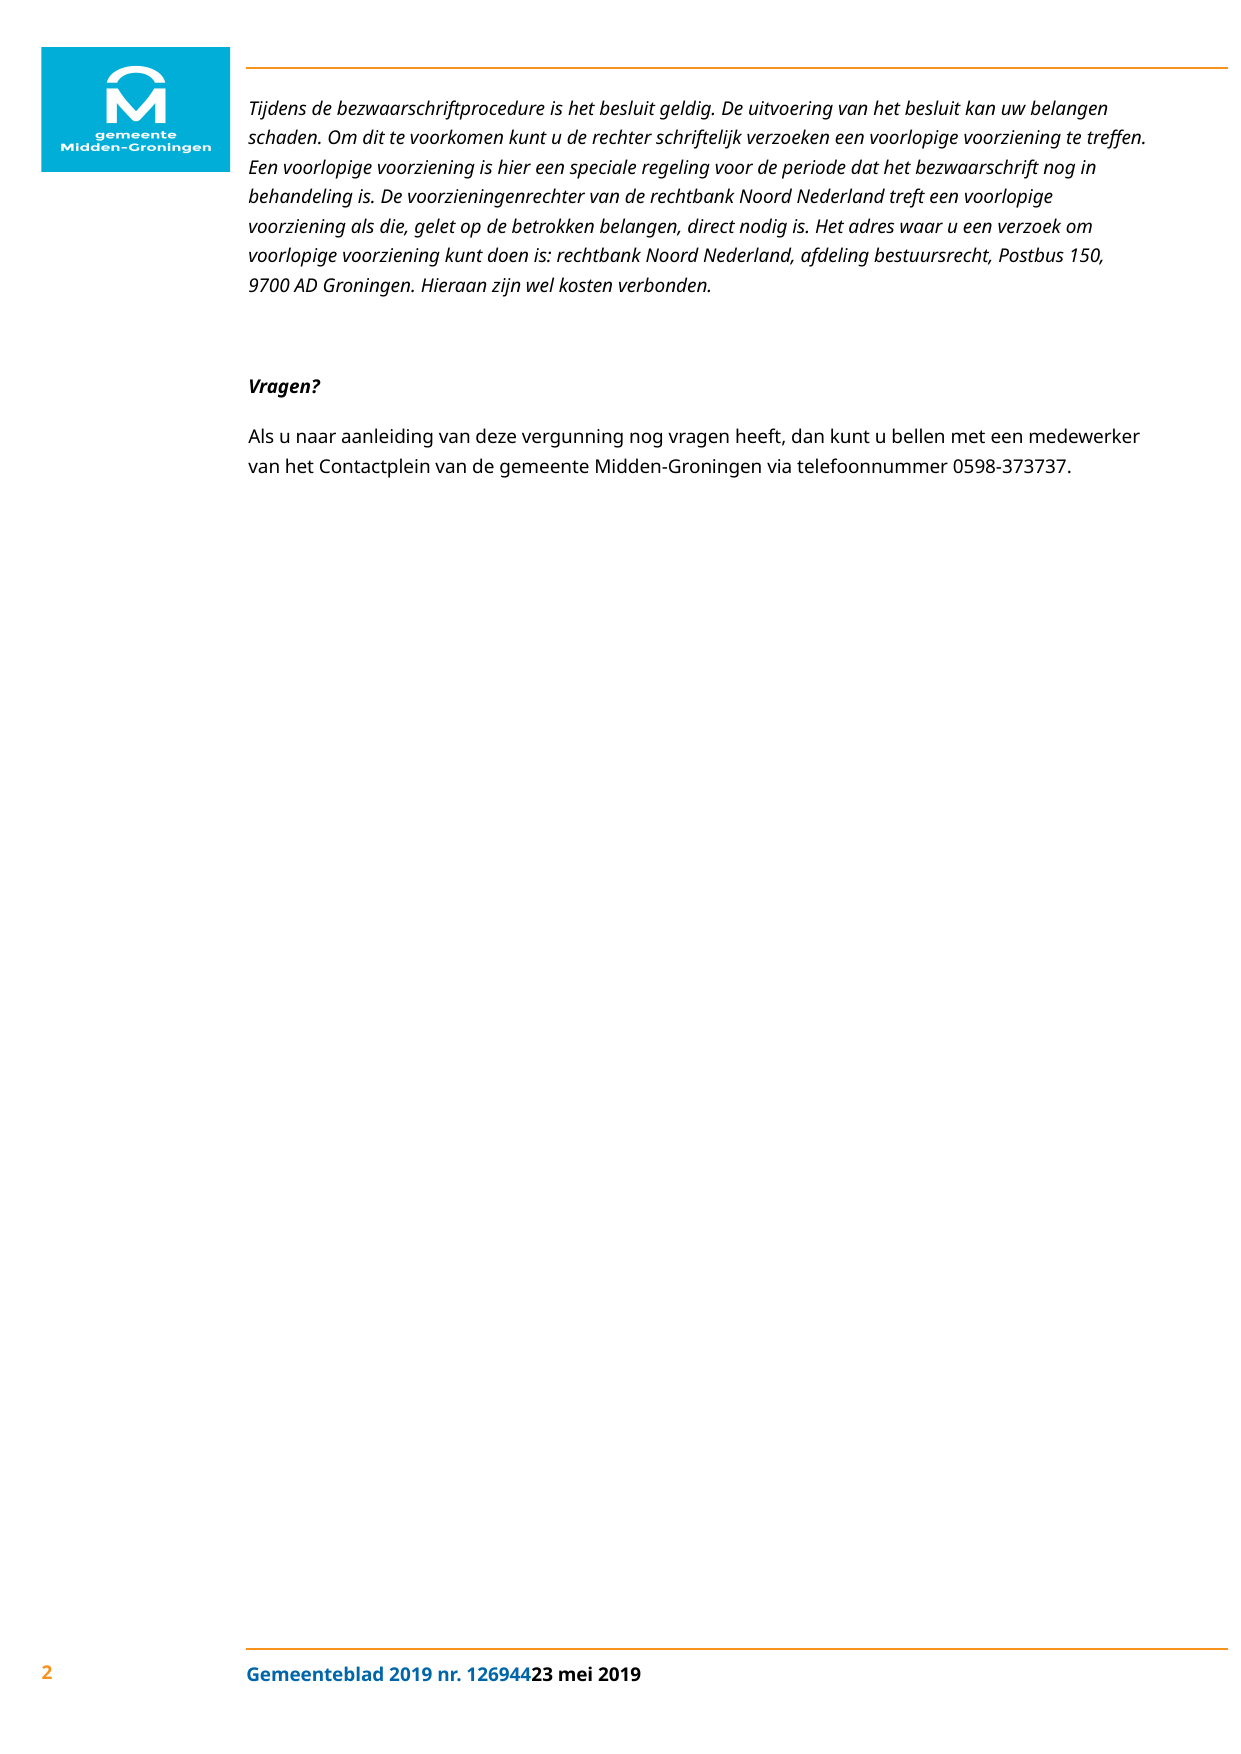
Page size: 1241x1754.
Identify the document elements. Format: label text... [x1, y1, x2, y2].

text Vragen? [248, 373, 1152, 399]
picture [184, 146, 190, 153]
picture [108, 66, 164, 82]
picture [107, 89, 165, 122]
text Tijdens de bezwaarschriftprocedure is het besluit geldig. De uitvoering van het besluit kan uw belangen schaden. Om dit te voorkomen kunt u de rechter schriftelijk verzoeken een voorlopige voorziening te treffen. Een voorlopige voorziening is hier een speciale regeling voor de periode dat het bezwaarschrift nog in behandeling is. De voorzieningenrechter van de rechtbank Noord Nederland treft een voorlopige voorziening als die, gelet op de betrokken belangen, direct nodig is. Het adres waar u een verzoek om voorlopige voorziening kunt doen is: rechtbank Noord Nederland, afdeling bestuursrecht, Postbus 150, 9700 AD Groningen. Hieraan zijn wel kosten verbonden. [248, 95, 1152, 298]
text Als u naar aanleiding van deze vergunning nog vragen heeft, dan kunt u bellen met een medewerker van het Contactplein van de gemeente Midden-Groningen via telefoonnummer 0598-373737. [248, 423, 1152, 479]
